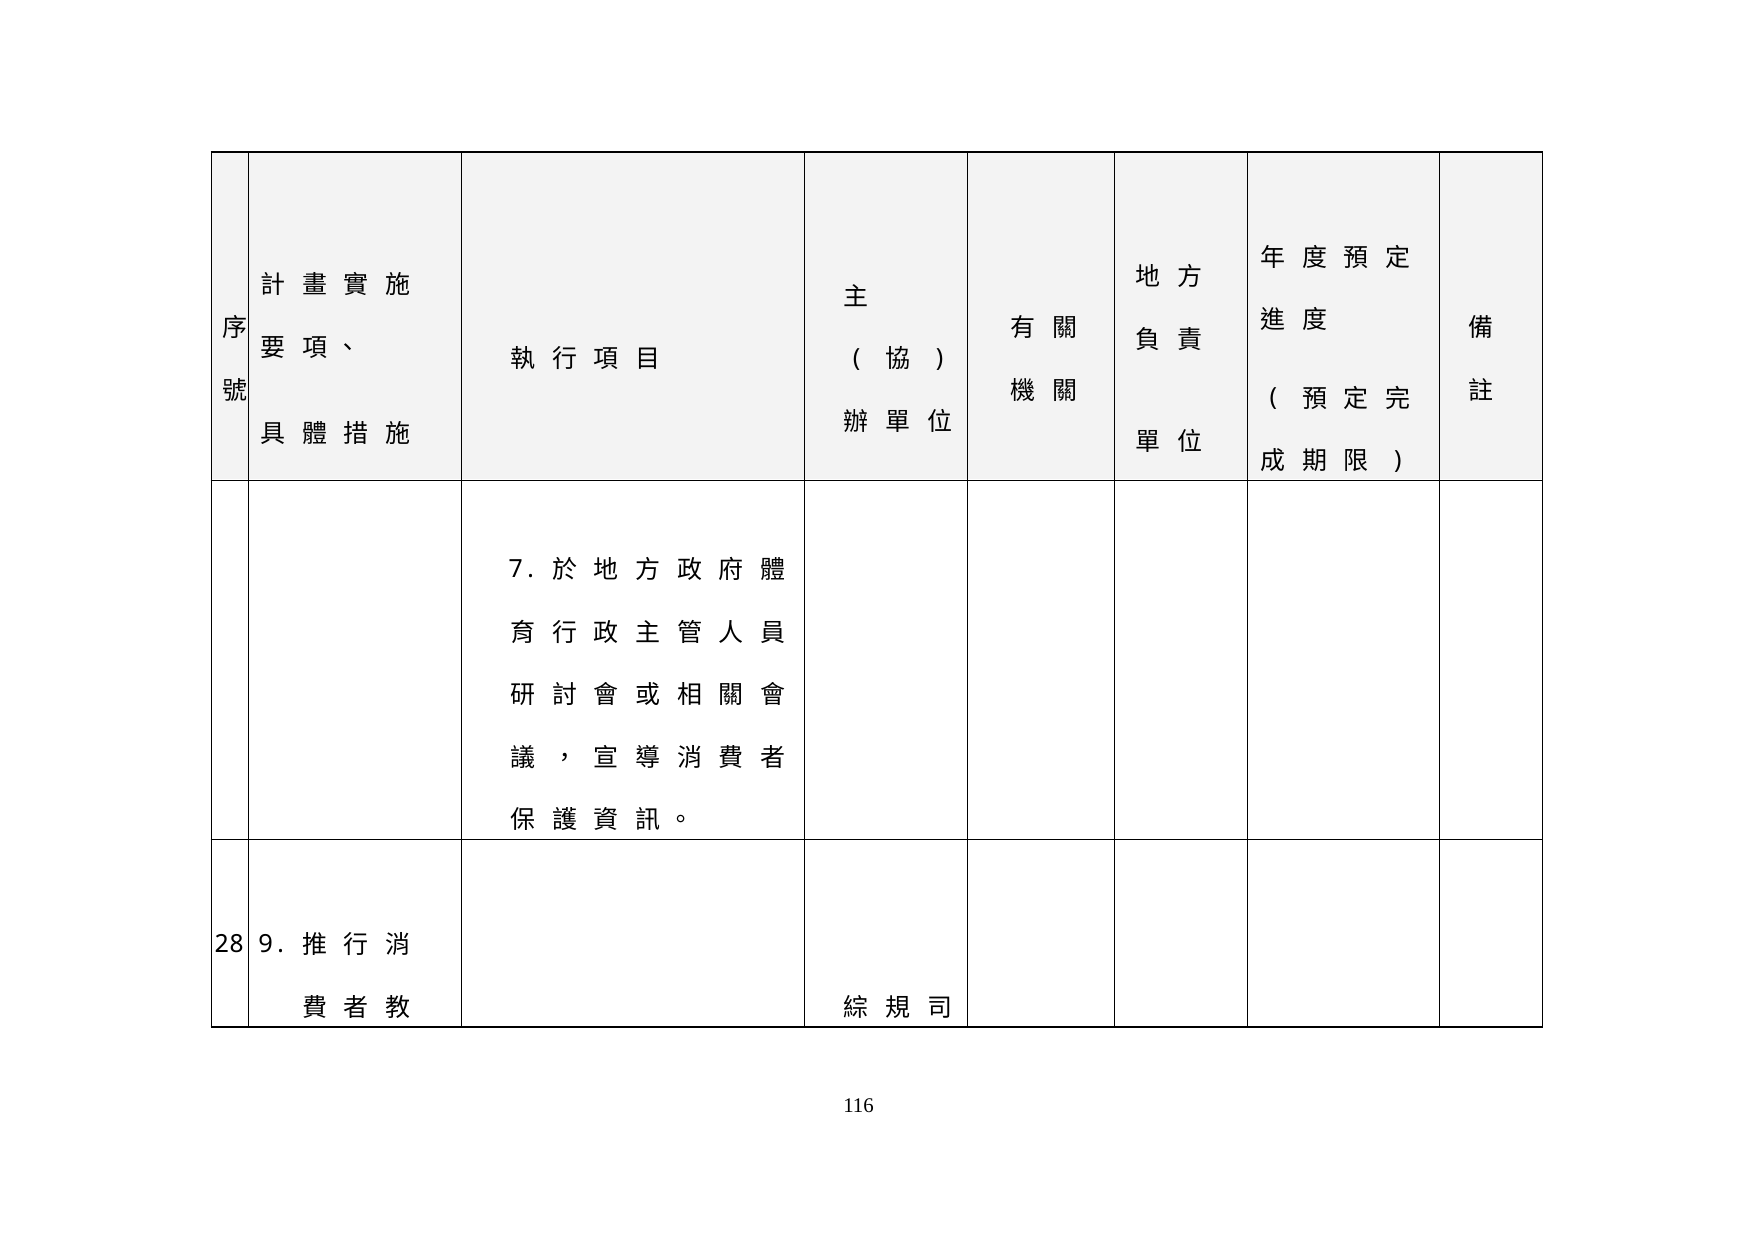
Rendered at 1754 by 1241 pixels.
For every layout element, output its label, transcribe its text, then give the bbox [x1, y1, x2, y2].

table_cell [805, 481, 967, 839]
table_cell [212, 481, 248, 839]
table_cell [212, 840, 248, 1026]
table_header 地方負責 單位 [1115, 153, 1247, 479]
table_cell [462, 840, 804, 1026]
table_header 備註 [1440, 153, 1542, 479]
table_cell 7.於地方政府體育行政主管人員研討會或相關會議，宣導消費者保護資訊。 [462, 481, 804, 839]
table_cell [1440, 481, 1542, 839]
table_cell 綜規司 [805, 840, 967, 1026]
table_header 計畫實施要項、 具體措施 [249, 153, 461, 479]
table_cell [968, 481, 1114, 839]
table_cell [1115, 840, 1247, 1026]
table_cell [968, 840, 1114, 1026]
table_cell [1248, 840, 1439, 1026]
table_header 執行項目 [462, 153, 804, 479]
table_header 年度預定進度 (預定完成期限) [1248, 153, 1439, 479]
table_cell [1115, 481, 1247, 839]
table_cell [1440, 840, 1542, 1026]
table_header 序號 [212, 153, 248, 479]
table_cell [249, 481, 461, 839]
table_cell 9.推行消費者教 [249, 840, 461, 1026]
table_cell [1248, 481, 1439, 839]
table_header 有關機關 [968, 153, 1114, 479]
table_header 主(協)辦單位 [805, 153, 967, 479]
